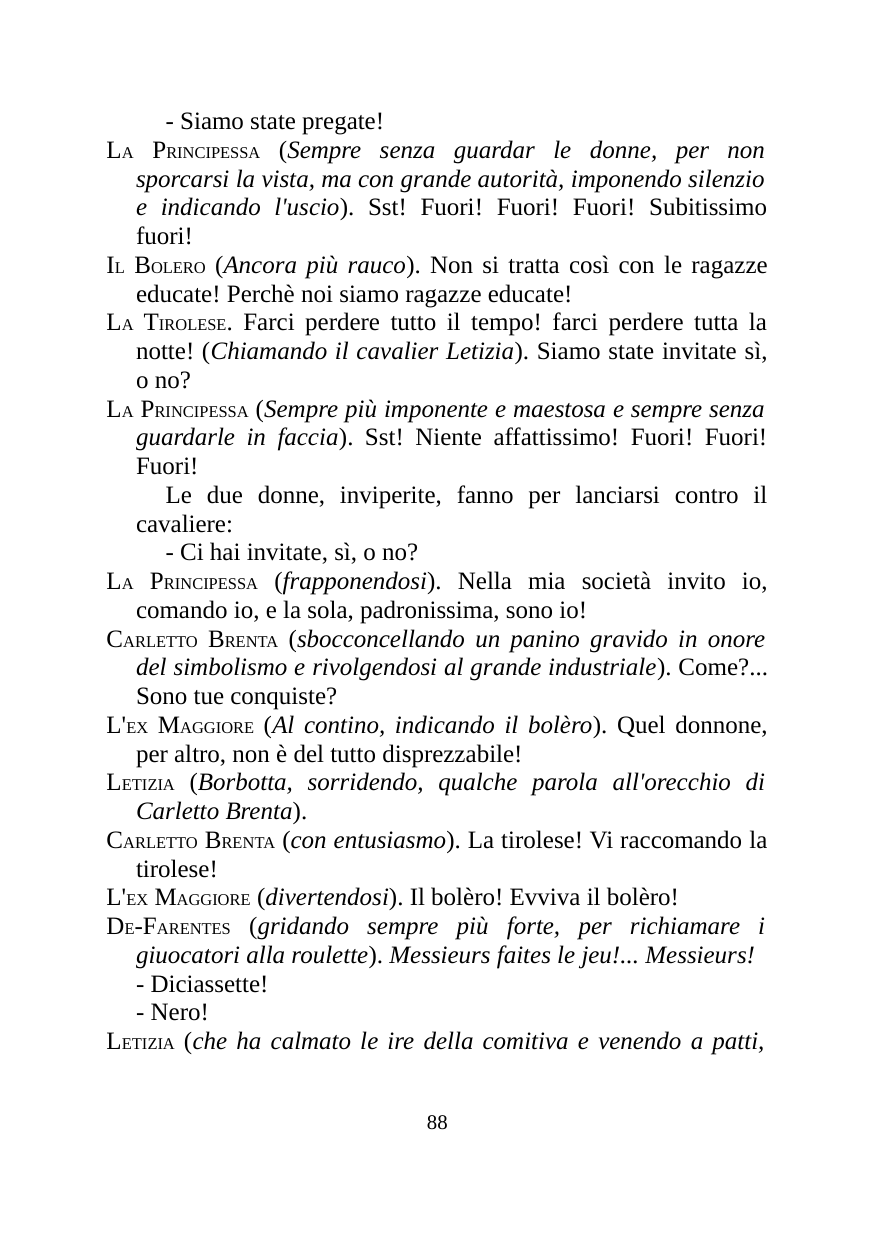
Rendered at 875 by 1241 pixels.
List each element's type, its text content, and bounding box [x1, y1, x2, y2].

text L'ex Maggiore (Al contino, indicando il bolèro). Quel donnone, per altro, non è del tutto disprezzabile! [106, 710, 768, 767]
text Letizia (che ha calmato le ire della comitiva e venendo a patti, [106, 1026, 768, 1055]
text Il Bolero (Ancora più rauco). Non si tratta così con le ragazze educate! Perchè noi siamo ragazze educate! [106, 250, 768, 307]
text La Principessa (Sempre senza guardar le donne, per non sporcarsi la vista, ma con grande autorità, imponendo silenzio e indicando l'uscio). Sst! Fuori! Fuori! Fuori! Subitissimo fuori! [106, 135, 768, 250]
text Le due donne, inviperite, fanno per lanciarsi contro il cavaliere: [136, 480, 768, 537]
text La Principessa (Sempre più imponente e maestosa e sempre senza guardarle in faccia). Sst! Niente affattissimo! Fuori! Fuori! Fuori! [106, 394, 768, 480]
text L'ex Maggiore (divertendosi). Il bolèro! Evviva il bolèro! [106, 882, 768, 911]
text Letizia (Borbotta, sorridendo, qualche parola all'orecchio di Carletto Brenta). [106, 767, 768, 825]
text Carletto Brenta (con entusiasmo). La tirolese! Vi raccomando la tirolese! [106, 825, 768, 882]
text Carletto Brenta (sbocconcellando un panino gravido in onore del simbolismo e rivolgendosi al grande industriale). Come?... Sono tue conquiste? [106, 624, 768, 710]
text - Diciassette! [106, 969, 768, 997]
text La Tirolese. Farci perdere tutto il tempo! farci perdere tutta la notte! (Chiamando il cavalier Letizia). Siamo state invitate sì, o no? [106, 307, 768, 394]
text De-Farentes (gridando sempre più forte, per richiamare i giuocatori alla roulette). Messieurs faites le jeu!... Messieurs! [106, 911, 768, 969]
text La Principessa (frapponendosi). Nella mia società invito io, comando io, e la sola, padronissima, sono io! [106, 566, 768, 624]
text - Nero! [106, 997, 768, 1026]
text - Siamo state pregate! [136, 106, 768, 135]
text - Ci hai invitate, sì, o no? [136, 537, 768, 566]
